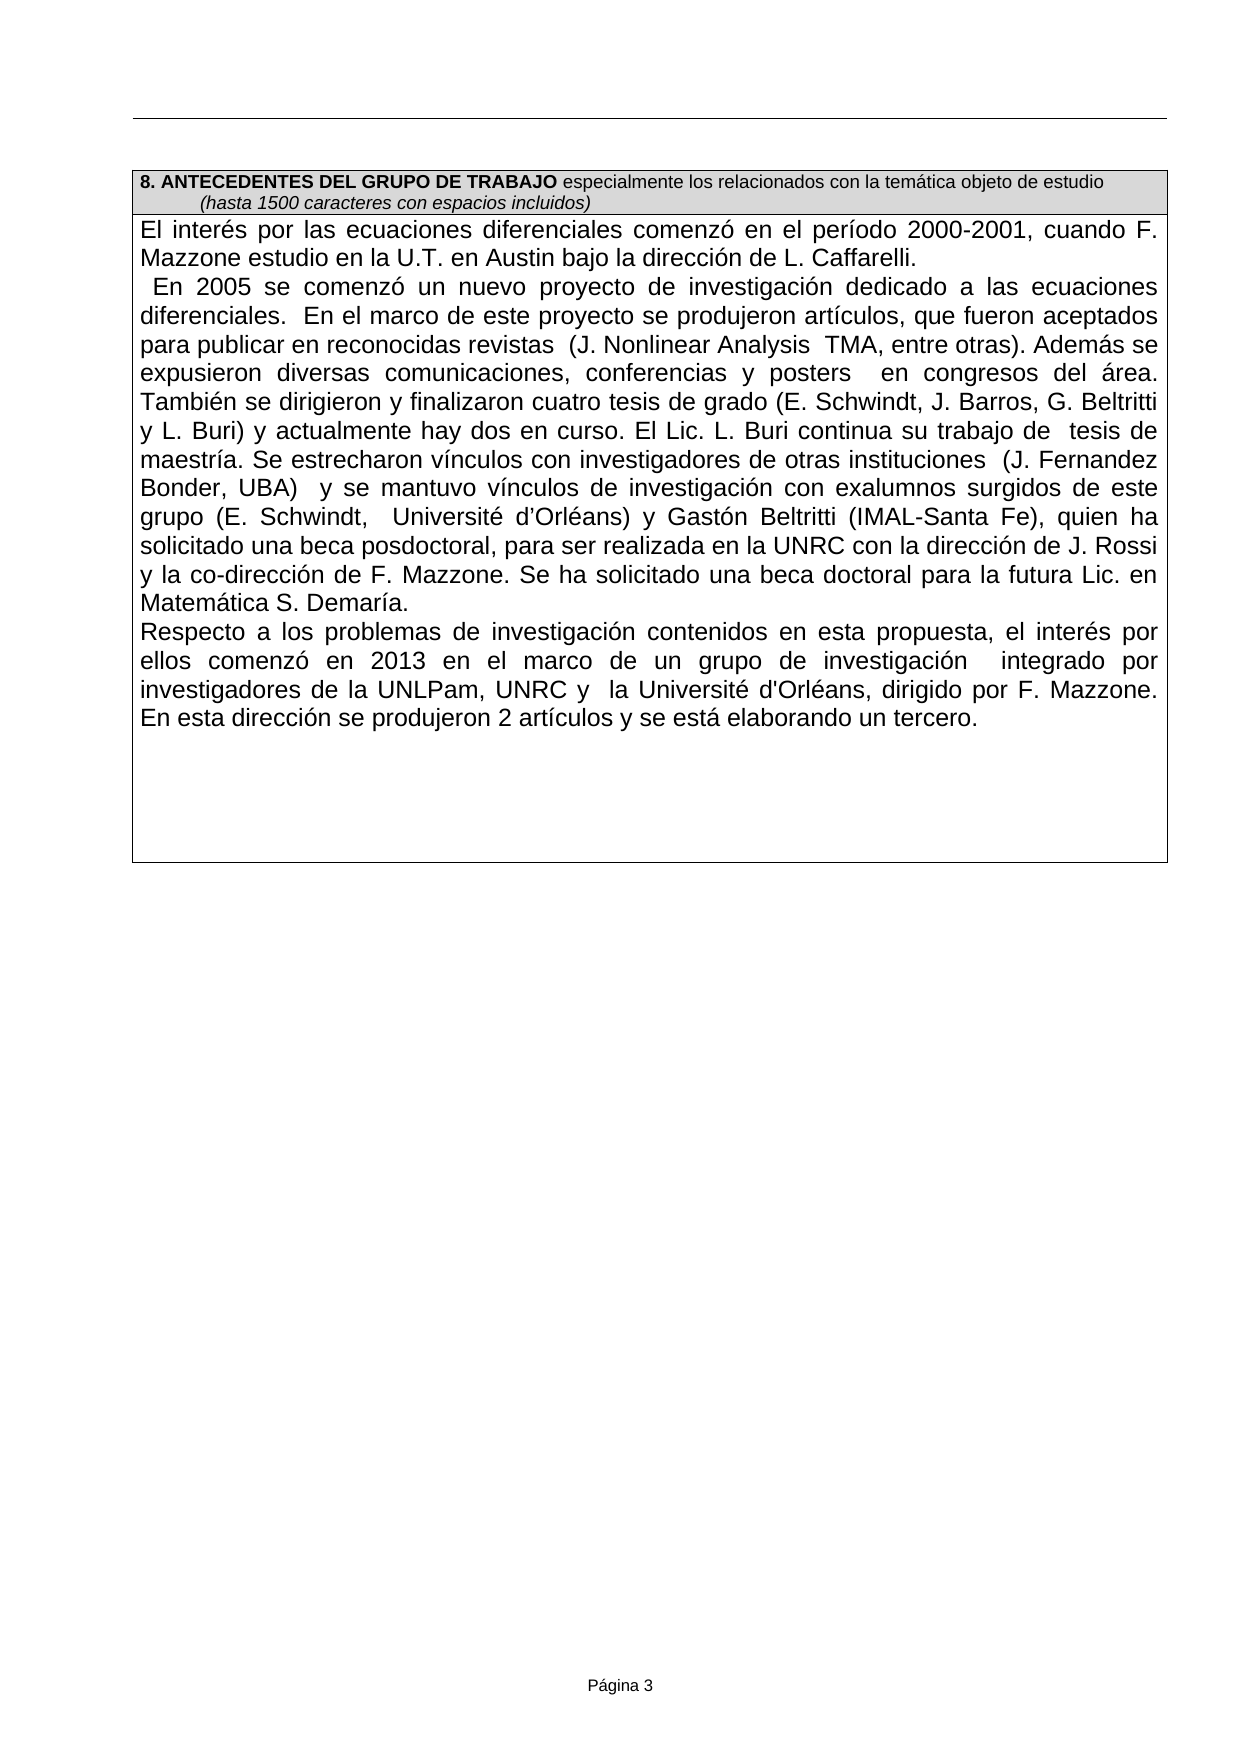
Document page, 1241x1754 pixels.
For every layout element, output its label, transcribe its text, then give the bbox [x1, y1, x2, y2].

table_cell 8. ANTECEDENTES DEL GRUPO DE TRABAJO especialmente los relacionados con la temática objeto de estudio (hasta 1500 caracteres con espacios incluidos) [133, 171, 1167, 214]
table_cell [133, 119, 1167, 169]
table_cell El interés por las ecuaciones diferenciales comenzó en el período 2000-2001, cuando F. Mazzone estudio en la U.T. en Austin bajo la dirección de L. Caffarelli. En 2005 se comenzó un nuevo proyecto de investigación dedicado a las ecuaciones diferenciales. En el marco de este proyecto se produjeron artículos, que fueron aceptados para publicar en reconocidas revistas (J. Nonlinear Analysis TMA, entre otras). Además se expusieron diversas comunicaciones, conferencias y posters en congresos del área. También se dirigieron y finalizaron cuatro tesis de grado (E. Schwindt, J. Barros, G. Beltritti y L. Buri) y actualmente hay dos en curso. El Lic. L. Buri continua su trabajo de tesis de maestría. Se estrecharon vínculos con investigadores de otras instituciones (J. Fernandez Bonder, UBA) y se mantuvo vínculos de investigación con exalumnos surgidos de este grupo (E. Schwindt, Université d’Orléans) y Gastón Beltritti (IMAL-Santa Fe), quien ha solicitado una beca posdoctoral, para ser realizada en la UNRC con la dirección de J. Rossi y la co-dirección de F. Mazzone. Se ha solicitado una beca doctoral para la futura Lic. en Matemática S. Demaría. Respecto a los problemas de investigación contenidos en esta propuesta, el interés por ellos comenzó en 2013 en el marco de un grupo de investigación integrado por investigadores de la UNLPam, UNRC y la Université d'Orléans, dirigido por F. Mazzone. En esta dirección se produjeron 2 artículos y se está elaborando un tercero. [133, 215, 1167, 862]
